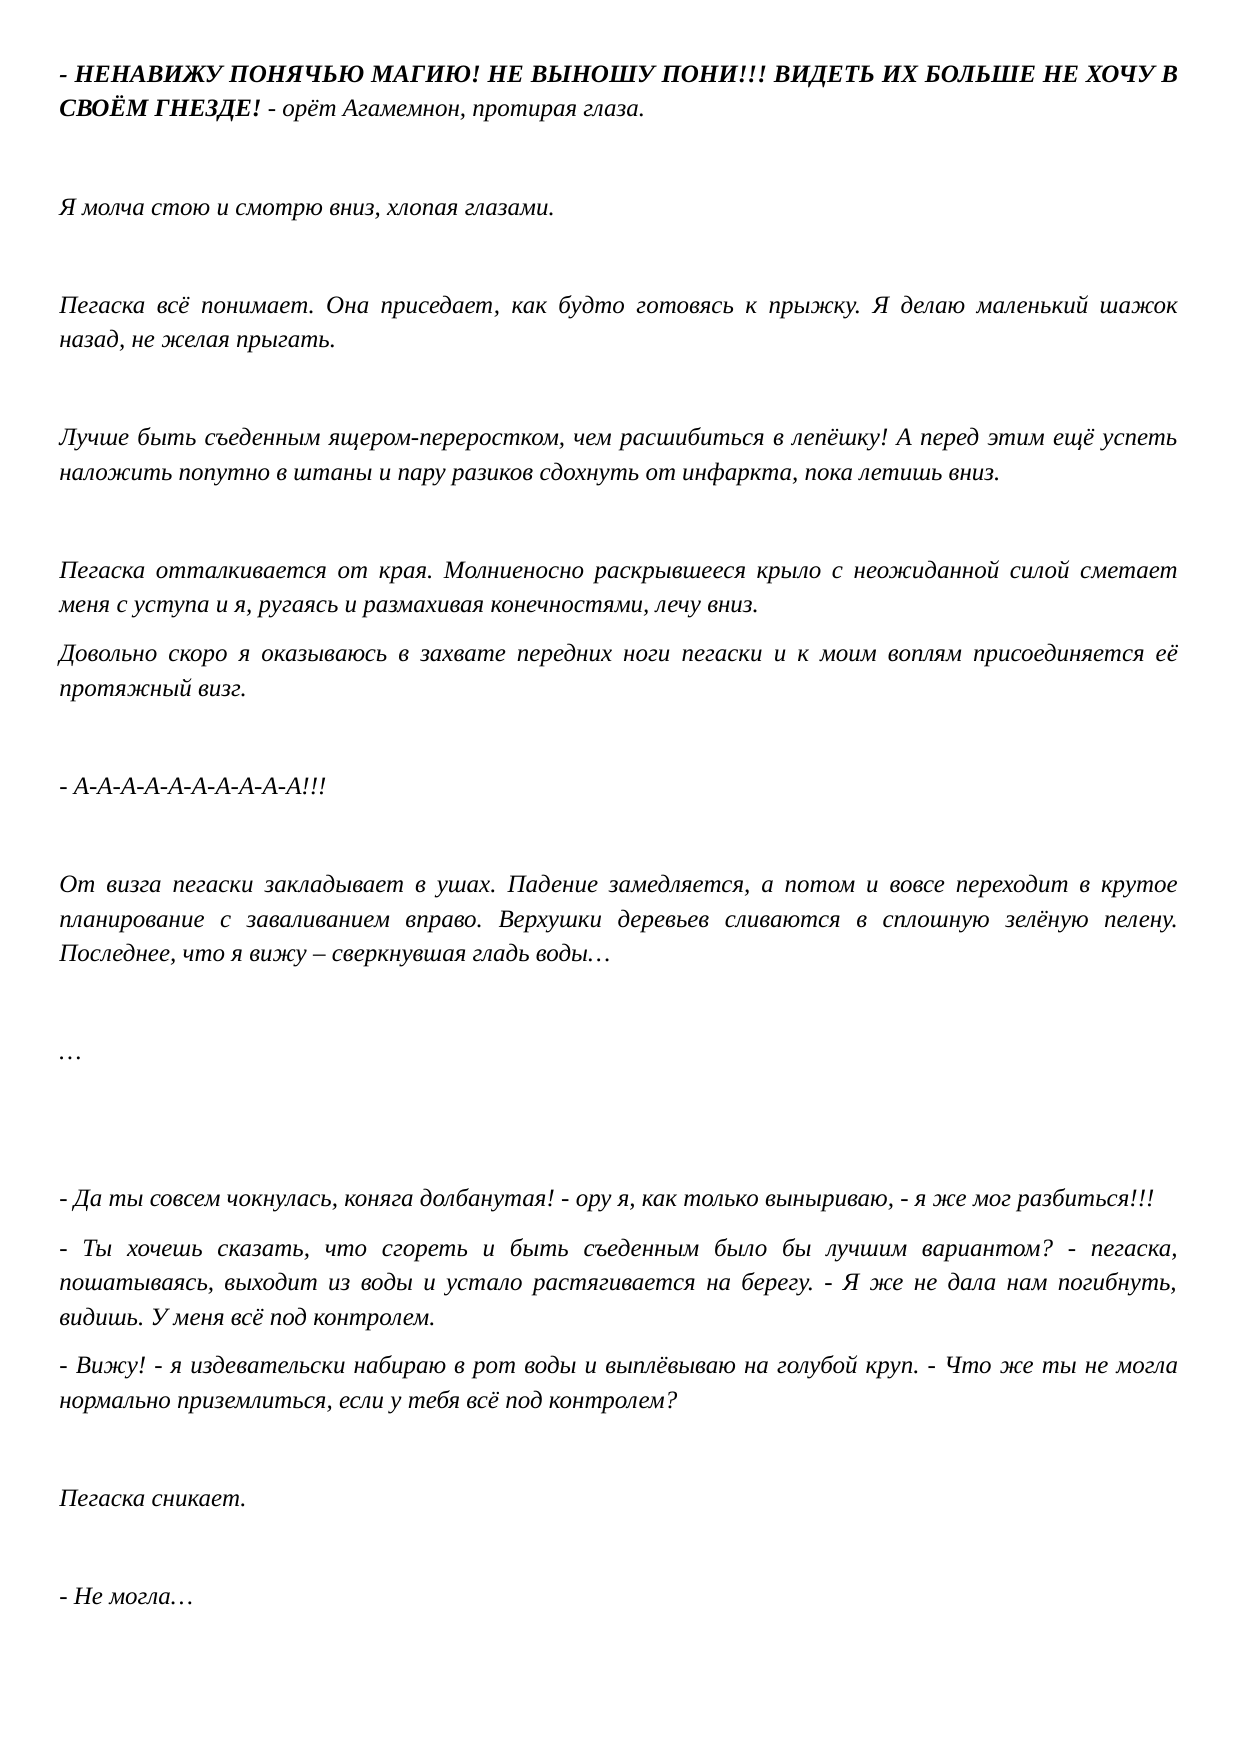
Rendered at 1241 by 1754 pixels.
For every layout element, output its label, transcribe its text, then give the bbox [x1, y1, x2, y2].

text - Да ты совсем чокнулась, коняга долбанутая! - ору я, как только выныриваю, - я же мог разбиться!!! [59, 1183, 1181, 1212]
text - НЕНАВИЖУ ПОНЯЧЬЮ МАГИЮ! НЕ ВЫНОШУ ПОНИ!!! ВИДЕТЬ ИХ БОЛЬШЕ НЕ ХОЧУ В СВОЁМ ГНЕЗДЕ! - орёт Агамемнон, протирая глаза. [59, 59, 1181, 122]
text - А-А-А-А-А-А-А-А-А-А!!! [59, 771, 1181, 800]
text Пегаска отталкивается от края. Молниеносно раскрывшееся крыло с неожиданной силой сметает меня с уступа и я, ругаясь и размахивая конечностями, лечу вниз. [59, 555, 1181, 618]
text Лучше быть съеденным ящером-переростком, чем расшибиться в лепёшку! А перед этим ещё успеть наложить попутно в штаны и пару разиков сдохнуть от инфаркта, пока летишь вниз. [59, 422, 1181, 486]
text От визга пегаски закладывает в ушах. Падение замедляется, а потом и вовсе переходит в крутое планирование с заваливанием вправо. Верхушки деревьев сливаются в сплошную зелёную пелену. Последнее, что я вижу – сверкнувшая гладь воды… [59, 869, 1181, 967]
text Я молча стою и смотрю вниз, хлопая глазами. [59, 192, 1181, 220]
text Пегаска сникает. [59, 1483, 1181, 1512]
text - Не могла… [59, 1581, 1181, 1610]
text - Ты хочешь сказать, что сгореть и быть съеденным было бы лучшим вариантом? - пегаска, пошатываясь, выходит из воды и устало растягивается на берегу. - Я же не дала нам погибнуть, видишь. У меня всё под контролем. [59, 1233, 1181, 1330]
text … [59, 1036, 1181, 1065]
text - Вижу! - я издевательски набираю в рот воды и выплёвываю на голубой круп. - Что же ты не могла нормально приземлиться, если у тебя всё под контролем? [59, 1351, 1181, 1414]
text Довольно скоро я оказываюсь в захвате передних ноги пегаски и к моим воплям присоединяется её протяжный визг. [59, 638, 1181, 702]
text Пегаска всё понимает. Она приседает, как будто готовясь к прыжку. Я делаю маленький шажок назад, не желая прыгать. [59, 290, 1181, 353]
